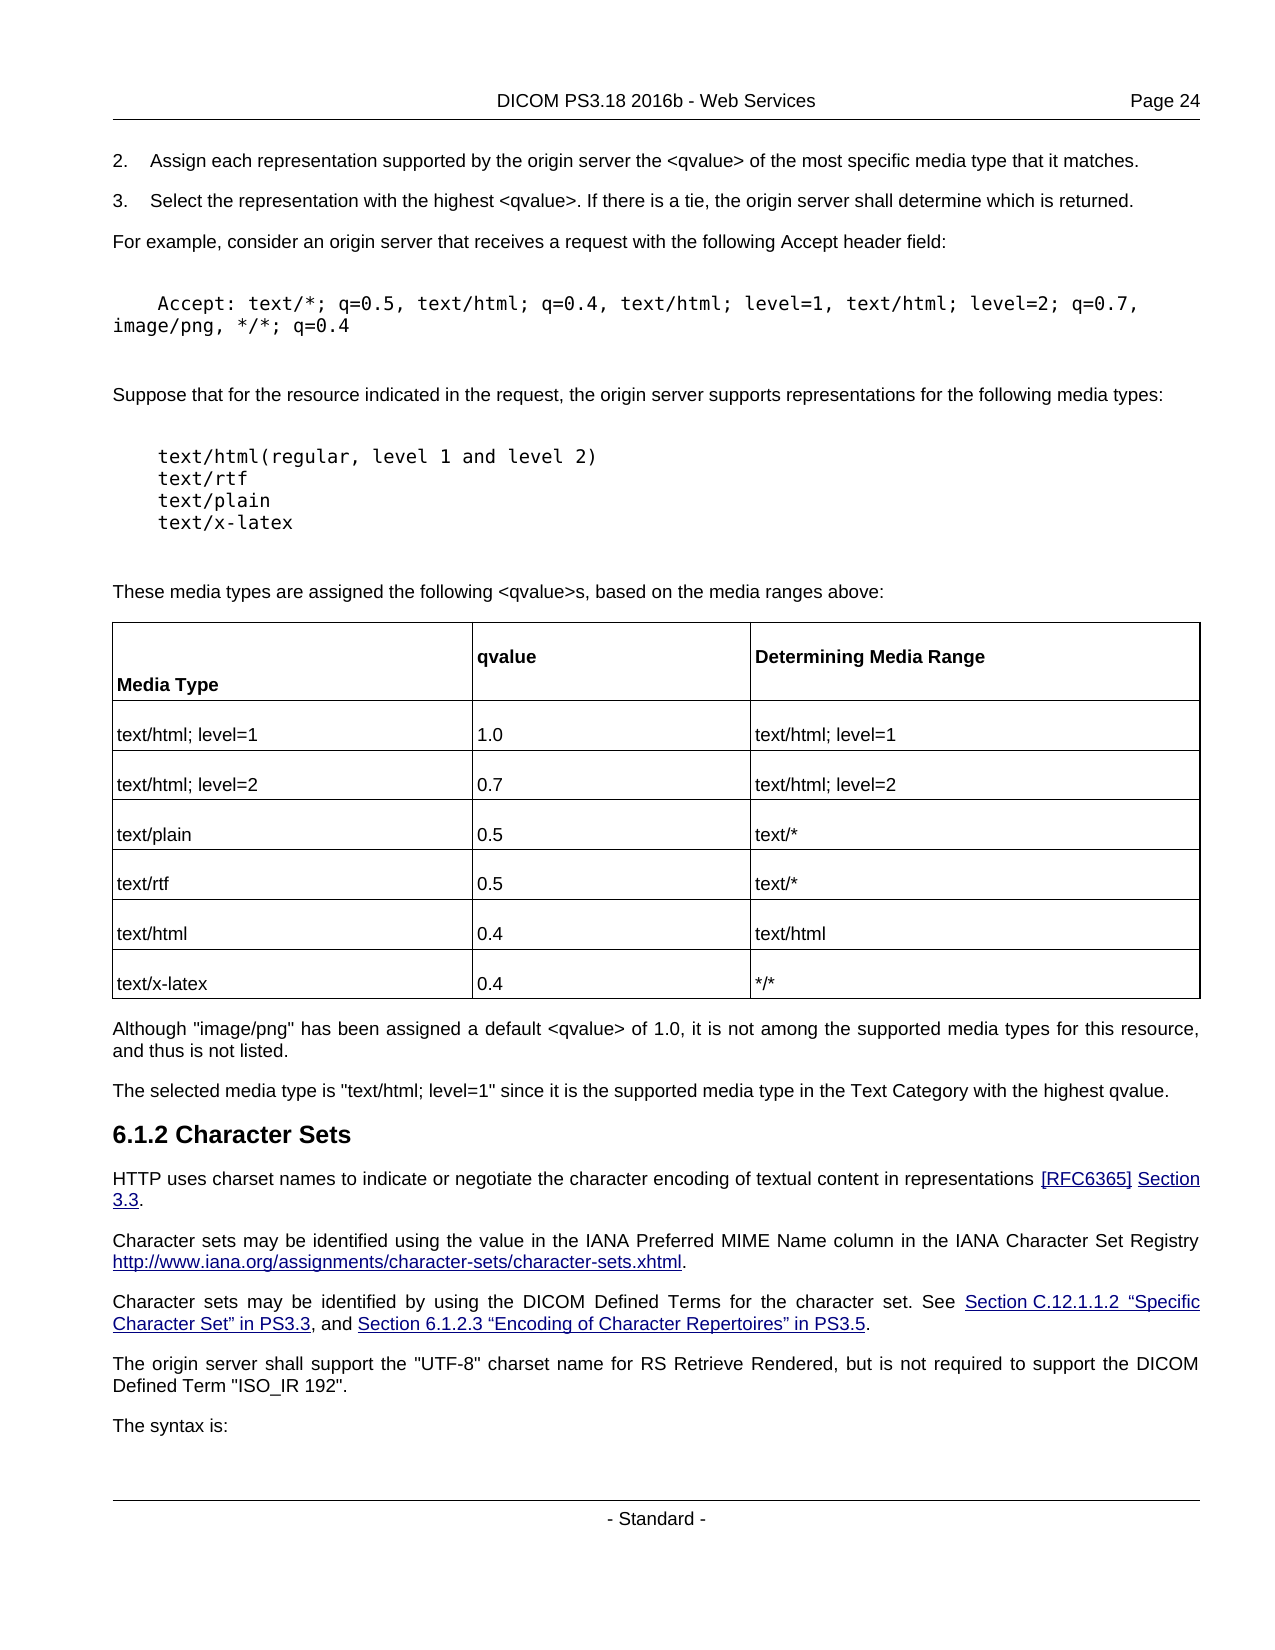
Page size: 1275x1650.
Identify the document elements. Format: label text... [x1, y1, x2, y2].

table_cell 0.5 [473, 800, 750, 849]
table_cell 0.4 [473, 900, 750, 948]
text Character sets may be identified by using the DICOM Defined Terms for the character set. See Section C.12.1.1.2 “Specific Character Set” in PS3.3, and Section 6.1.2.3 “Encoding of Character Repertoires” in PS3.5. [112, 1291, 1200, 1334]
text The syntax is: [112, 1415, 1200, 1437]
list Assign each representation supported by the origin server the <qvalue> of the most specific media type that it matches. [112, 150, 1200, 172]
table_cell 1.0 [473, 701, 750, 750]
table_cell text/html [751, 900, 1199, 948]
text The selected media type is "text/html; level=1" since it is the supported media type in the Text Category with the highest qvalue. [112, 1080, 1200, 1101]
text text/html(regular, level 1 and level 2) text/rtf text/plain text/x-latex [112, 424, 1200, 562]
table_cell text/rtf [113, 850, 472, 899]
table_header Media Type [113, 623, 472, 700]
table_header qvalue [473, 623, 750, 700]
table_cell 0.5 [473, 850, 750, 899]
table_cell text/* [751, 850, 1199, 899]
table_cell text/plain [113, 800, 472, 849]
table_cell */* [751, 950, 1199, 998]
table_cell text/x-latex [113, 950, 472, 998]
text Character sets may be identified using the value in the IANA Preferred MIME Name column in the IANA Character Set Registry http://​www.iana.org/​assignments/​character-sets/​character-sets.xhtml. [112, 1229, 1200, 1273]
text The origin server shall support the "UTF-8" charset name for RS Retrieve Rendered, but is not required to support the DICOM Defined Term "ISO_IR 192". [112, 1353, 1200, 1396]
table_cell text/html [113, 900, 472, 948]
text For example, consider an origin server that receives a request with the following Accept header field: [112, 231, 1200, 252]
text Accept: text/*; q=0.5, text/html; q=0.4, text/html; level=1, text/html; level=2; q=0.7, image/png, */*; q=0.4 [112, 271, 1200, 365]
table_cell text/* [751, 800, 1199, 849]
text HTTP uses charset names to indicate or negotiate the character encoding of textual content in representations [RFC6365] Section 3.3. [112, 1168, 1200, 1211]
list Select the representation with the highest <qvalue>. If there is a tie, the origin server shall determine which is returned. [112, 190, 1200, 212]
text Although "image/png" has been assigned a default <qvalue> of 1.0, it is not among the supported media types for this resource, and thus is not listed. [112, 1018, 1200, 1061]
text These media types are assigned the following <qvalue>s, based on the media ranges above: [112, 581, 1200, 603]
table_cell text/html; level=2 [113, 751, 472, 799]
table_cell 0.7 [473, 751, 750, 799]
table_cell text/html; level=1 [751, 701, 1199, 750]
text 6.1.2 Character Sets [112, 1120, 1200, 1149]
text [112, 1455, 1200, 1477]
text Suppose that for the resource indicated in the request, the origin server supports representations for the following media types: [112, 384, 1200, 406]
table_cell text/html; level=2 [751, 751, 1199, 799]
table_header Determining Media Range [751, 623, 1199, 700]
table_cell 0.4 [473, 950, 750, 998]
table_cell text/html; level=1 [113, 701, 472, 750]
